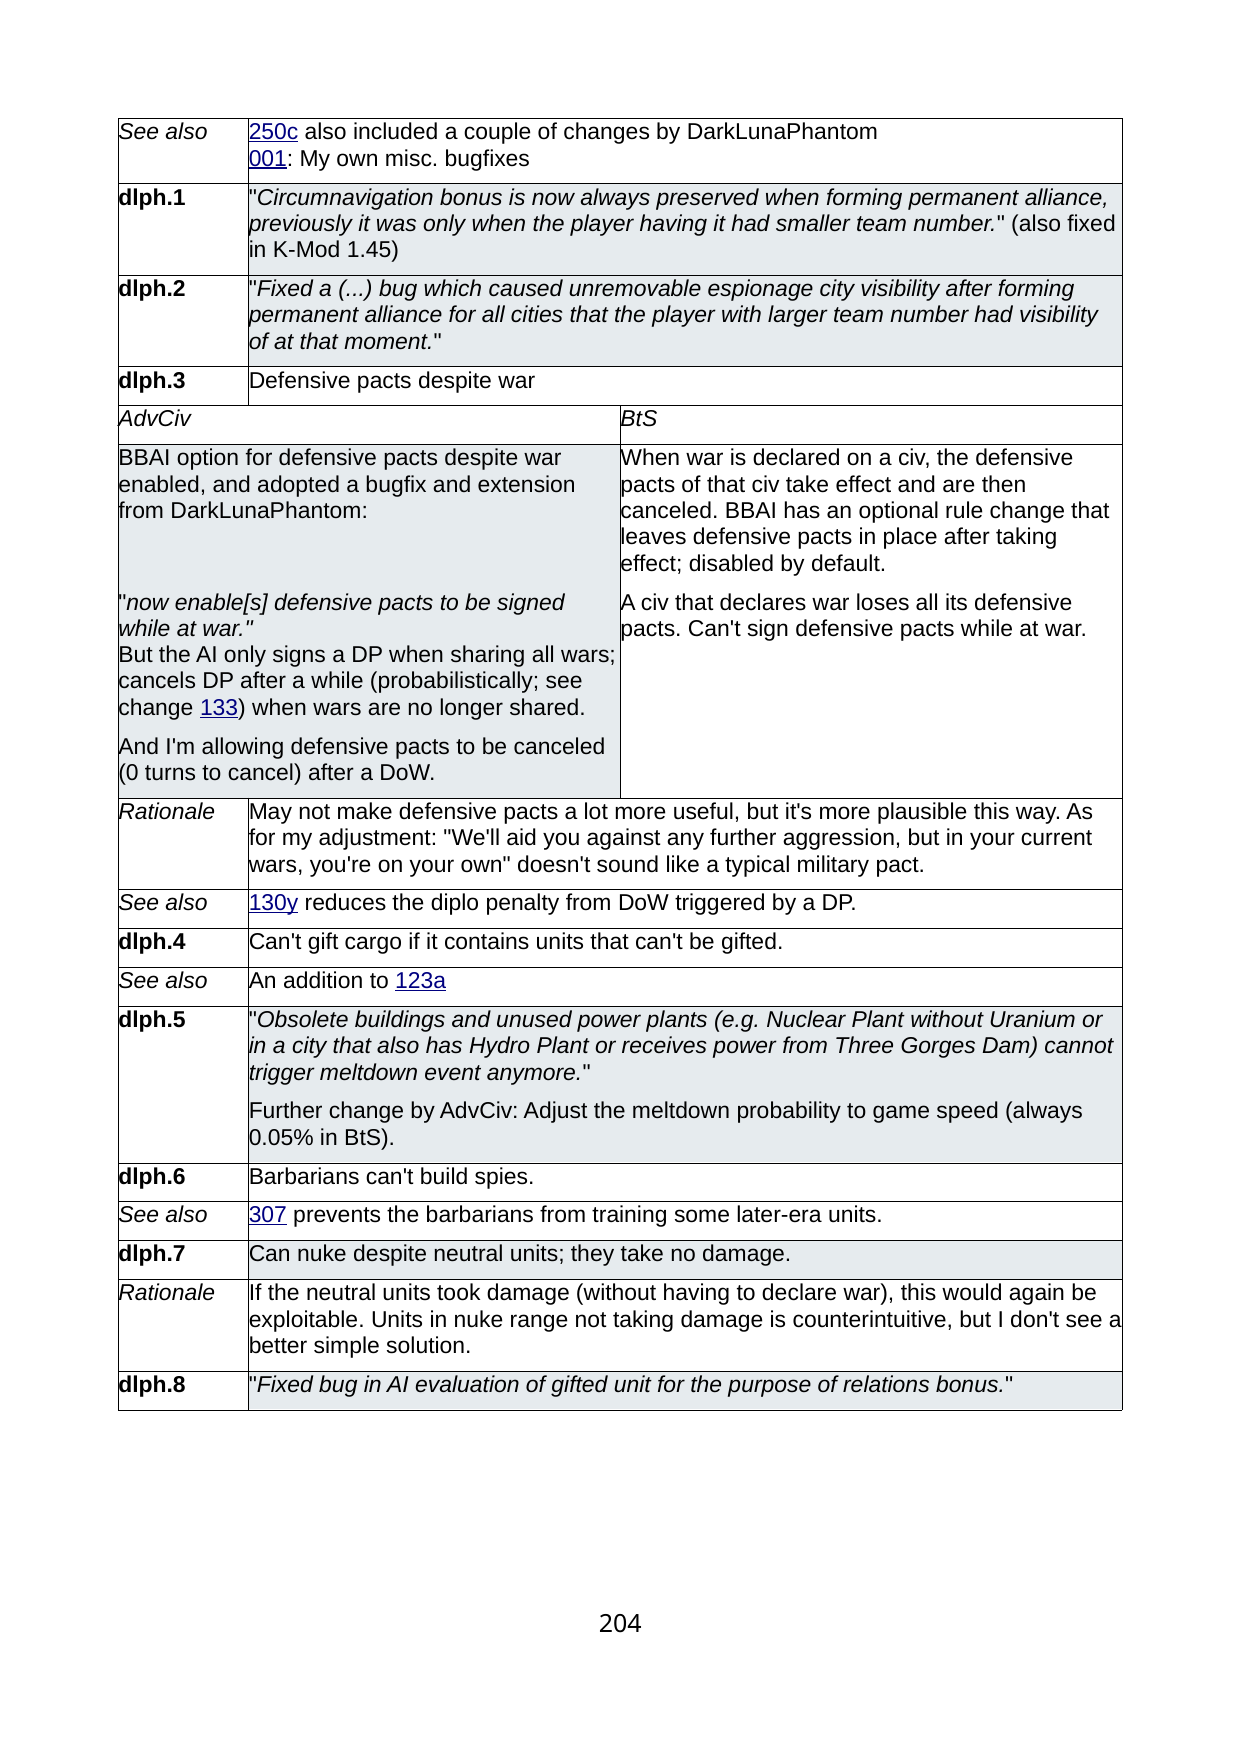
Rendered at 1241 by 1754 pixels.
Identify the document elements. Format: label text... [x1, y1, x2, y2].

table_cell 130y reduces the diplo penalty from DoW triggered by a DP. [249, 890, 1122, 928]
table_cell See also [119, 890, 248, 928]
table_cell dlph.7 [119, 1241, 248, 1279]
table_cell BBAI option for defensive pacts despite war enabled, and adopted a bugfix and extension from DarkLunaPhantom: "now enable[s] defensive pacts to be signed while at war." But the AI only signs a DP when sharing all wars; cancels DP after a while (probabilistically; see change 133) when wars are no longer shared. And I'm allowing defensive pacts to be canceled (0 turns to cancel) after a DoW. [119, 445, 620, 798]
table_cell If the neutral units took damage (without having to declare war), this would again be exploitable. Units in nuke range not taking damage is counterintuitive, but I don't see a better simple solution. [249, 1280, 1122, 1371]
table_cell Can nuke despite neutral units; they take no damage. [249, 1241, 1122, 1279]
table_cell When war is declared on a civ, the defensive pacts of that civ take effect and are then canceled. BBAI has an optional rule change that leaves defensive pacts in place after taking effect; disabled by default. A civ that declares war loses all its defensive pacts. Can't sign defensive pacts while at war. [621, 445, 1122, 798]
table_cell 307 prevents the barbarians from training some later-era units. [249, 1202, 1122, 1240]
table_cell 250c also included a couple of changes by DarkLunaPhantom 001: My own misc. bugfixes [249, 119, 1122, 183]
table_cell Can't gift cargo if it contains units that can't be gifted. [249, 929, 1122, 967]
table_cell Rationale [119, 1280, 248, 1371]
table_cell Barbarians can't build spies. [249, 1164, 1122, 1201]
table_cell dlph.2 [119, 276, 248, 366]
table_cell May not make defensive pacts a lot more useful, but it's more plausible this way. As for my adjustment: "We'll aid you against any further aggression, but in your current wars, you're on your own" doesn't sound like a typical military pact. [249, 799, 1122, 889]
table_cell dlph.6 [119, 1164, 248, 1201]
table_cell dlph.8 [119, 1372, 248, 1409]
table_cell dlph.5 [119, 1007, 248, 1162]
table_cell See also [119, 119, 248, 183]
table_cell "Obsolete buildings and unused power plants (e.g. Nuclear Plant without Uranium or in a city that also has Hydro Plant or receives power from Three Gorges Dam) cannot trigger meltdown event anymore." Further change by AdvCiv: Adjust the meltdown probability to game speed (always 0.05% in BtS). [249, 1007, 1122, 1162]
table_cell dlph.3 [119, 367, 248, 405]
table_cell "Fixed bug in AI evaluation of gifted unit for the purpose of relations bonus." [249, 1372, 1122, 1409]
table_cell See also [119, 968, 248, 1006]
table_cell See also [119, 1202, 248, 1240]
table_cell dlph.1 [119, 184, 248, 275]
table_cell An addition to 123a [249, 968, 1122, 1006]
table_cell dlph.4 [119, 929, 248, 967]
table_cell Defensive pacts despite war [249, 367, 1122, 405]
table_cell AdvCiv [119, 406, 620, 444]
table_cell Rationale [119, 799, 248, 889]
table_cell "Circumnavigation bonus is now always preserved when forming permanent alliance, previously it was only when the player having it had smaller team number." (also fixed in K-Mod 1.45) [249, 184, 1122, 275]
table_cell "Fixed a (...) bug which caused unremovable espionage city visibility after forming permanent alliance for all cities that the player with larger team number had visibility of at that moment." [249, 276, 1122, 366]
table_cell BtS [621, 406, 1122, 444]
